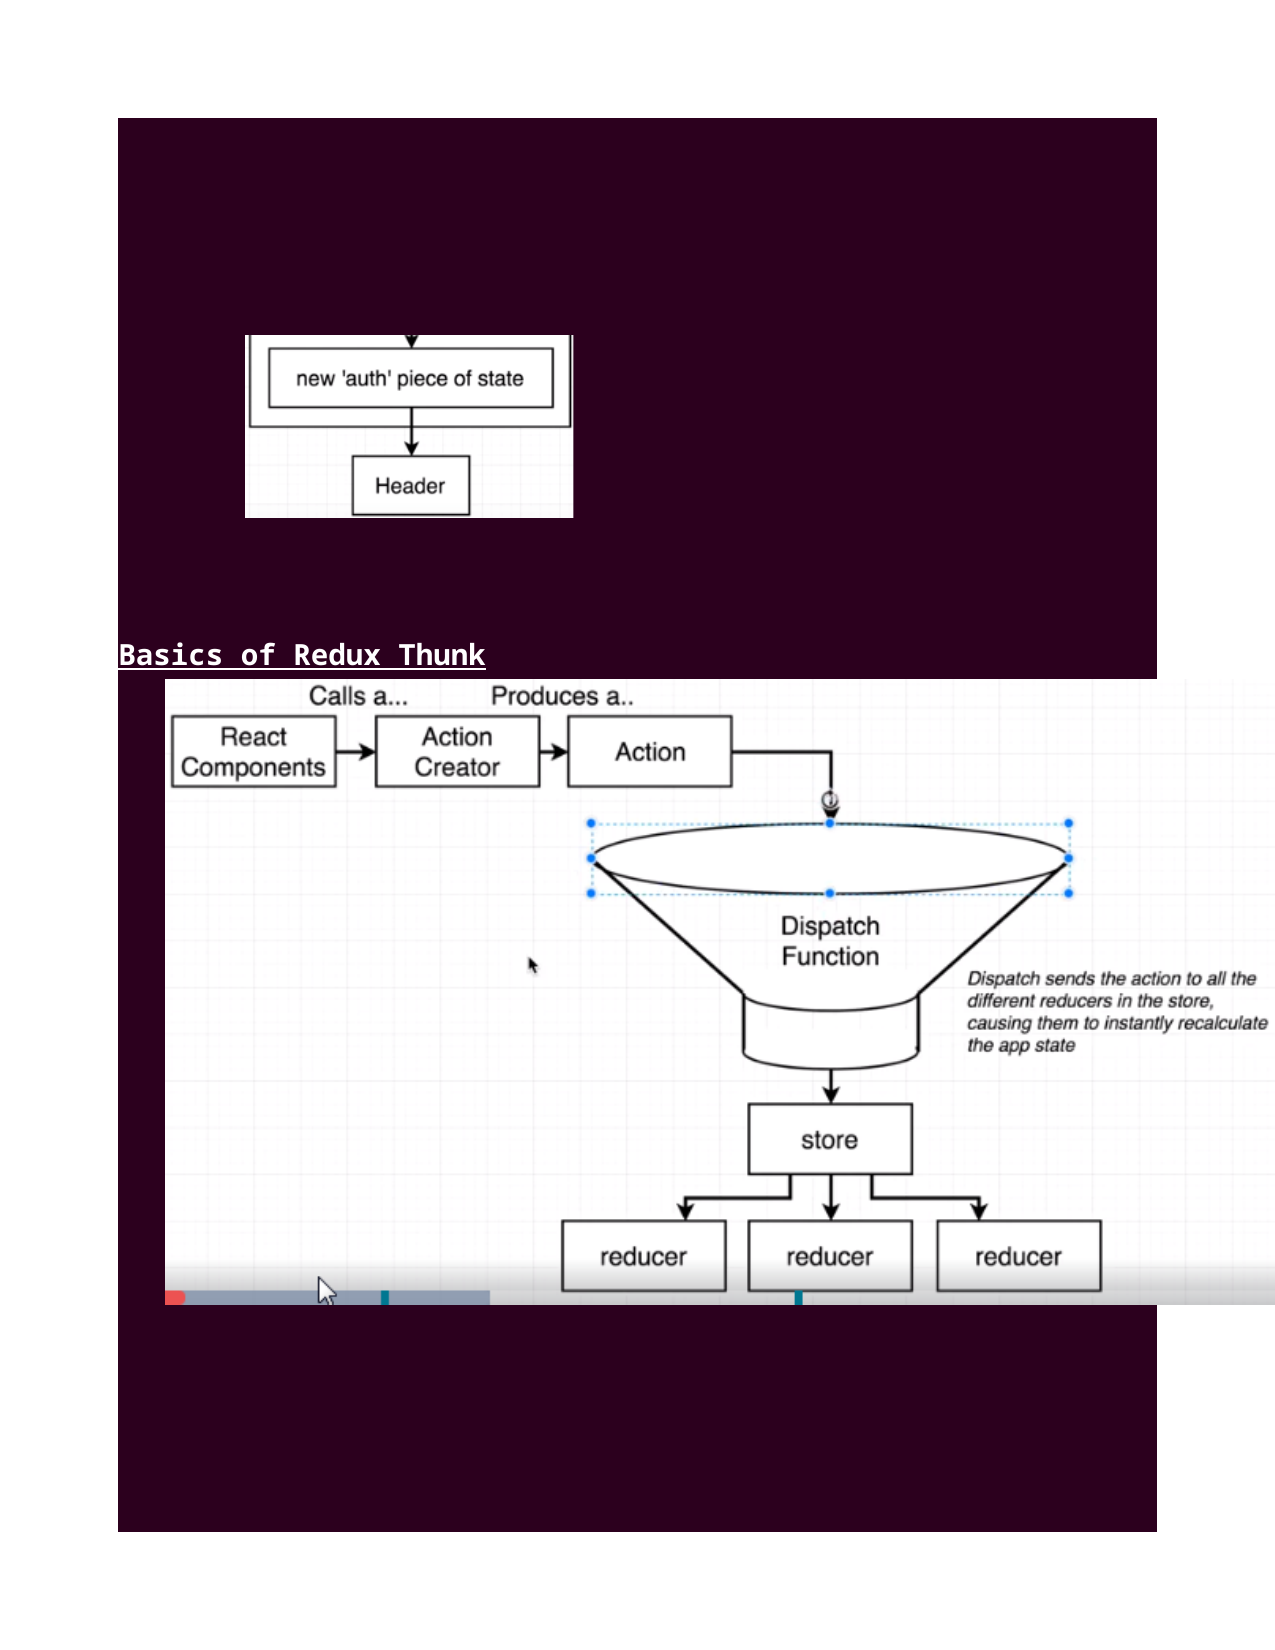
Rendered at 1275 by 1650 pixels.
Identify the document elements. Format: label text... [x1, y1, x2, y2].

picture [245, 335, 574, 518]
text Basics of Redux Thunk [118, 634, 1157, 674]
picture [165, 679, 1275, 1305]
